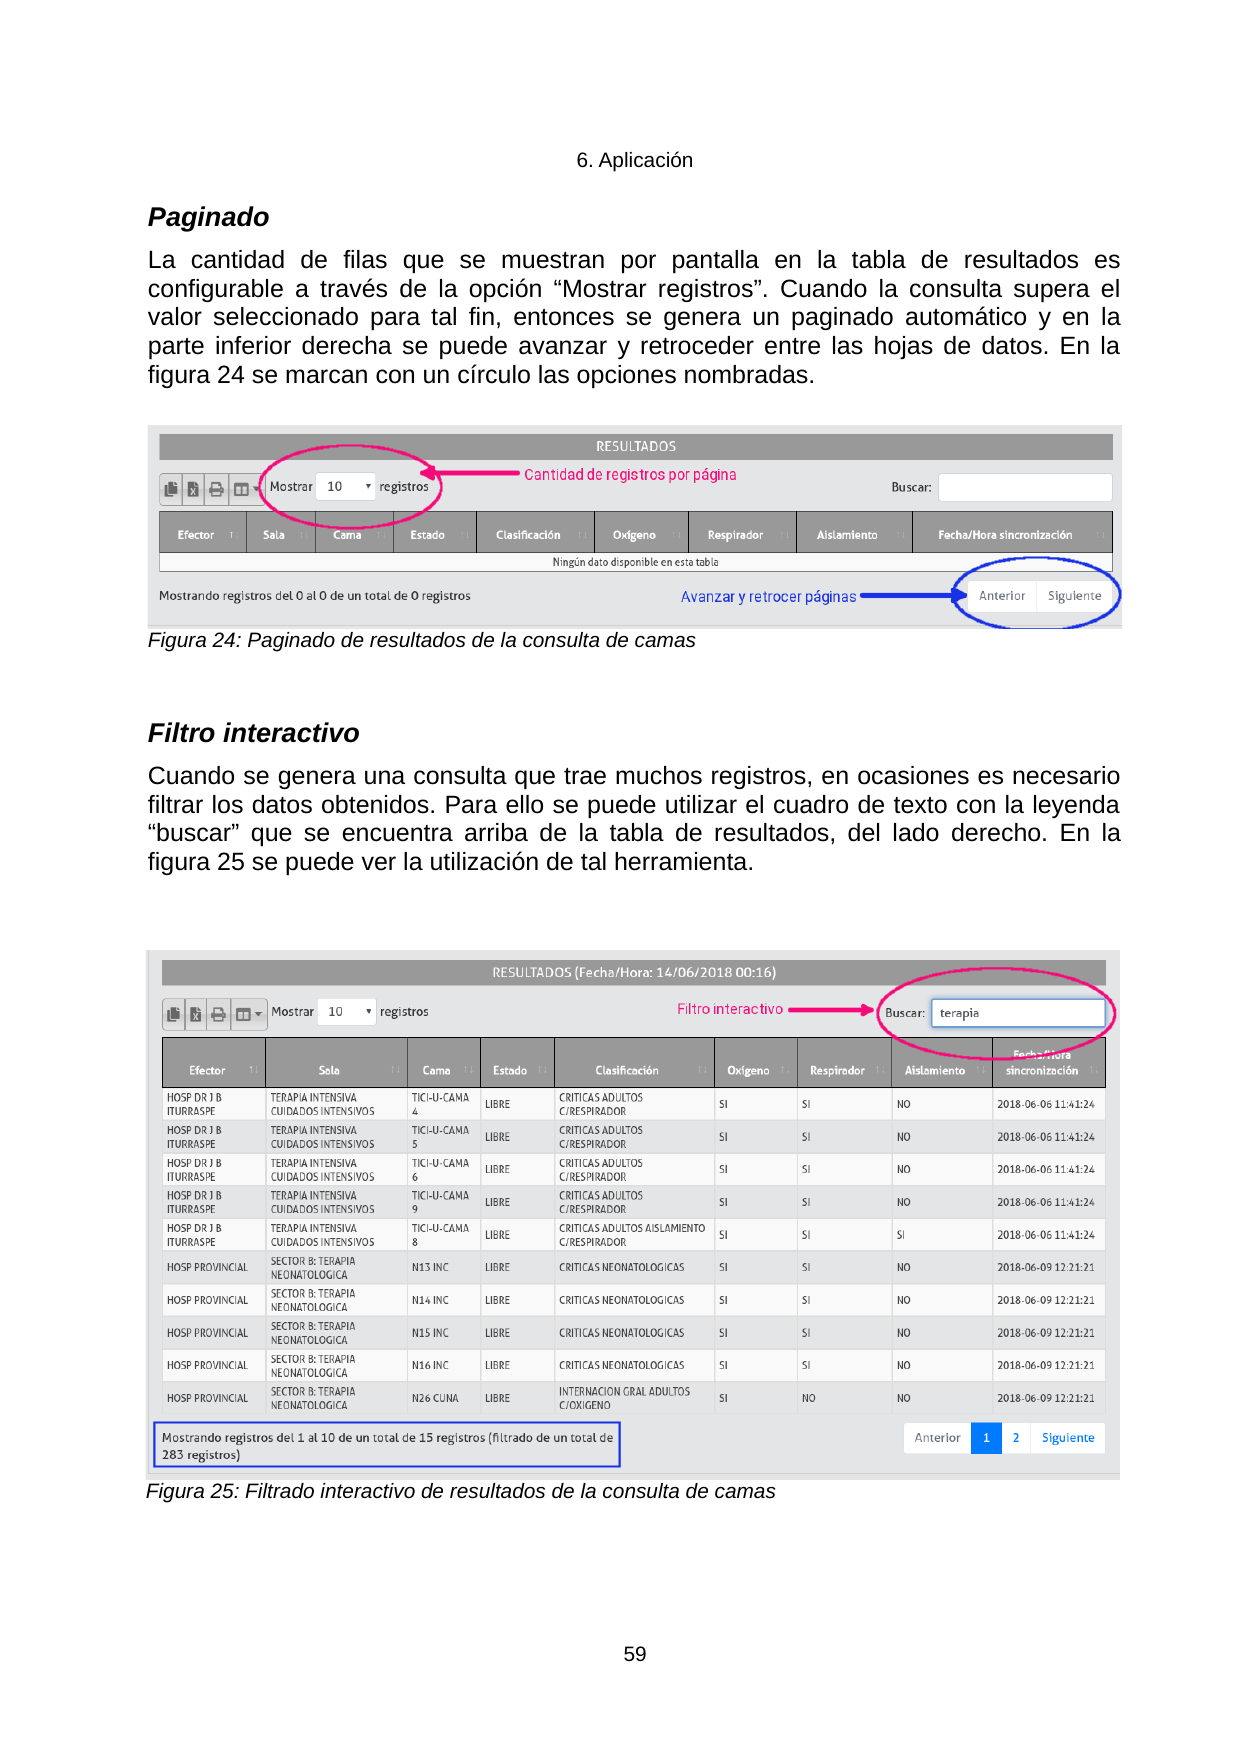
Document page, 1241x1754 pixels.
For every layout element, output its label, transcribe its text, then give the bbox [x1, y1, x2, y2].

subtitle Filtro interactivo [148, 717, 1122, 748]
text La cantidad de filas que se muestran por pantalla en la tabla de resultados es configurable a través de la opción “Mostrar registros”. Cuando la consulta supera el valor seleccionado para tal fin, entonces se genera un paginado automático y en la parte inferior derecha se puede avanzar y retroceder entre las hojas de datos. En la figura 24 se marcan con un círculo las opciones nombradas. [148, 245, 1122, 388]
text Cuando se genera una consulta que trae muchos registros, en ocasiones es necesario filtrar los datos obtenidos. Para ello se puede utilizar el cuadro de texto con la leyenda “buscar” que se encuentra arriba de la tabla de resultados, del lado derecho. En la figura 25 se puede ver la utilización de tal herramienta. [148, 761, 1122, 876]
text Figura 24: Paginado de resultados de la consulta de camas [148, 629, 1122, 652]
picture [147, 425, 1123, 629]
text Figura 25: Filtrado interactivo de resultados de la consulta de camas [146, 1480, 1120, 1503]
subtitle Paginado [148, 201, 1122, 232]
picture [145, 950, 1120, 1480]
